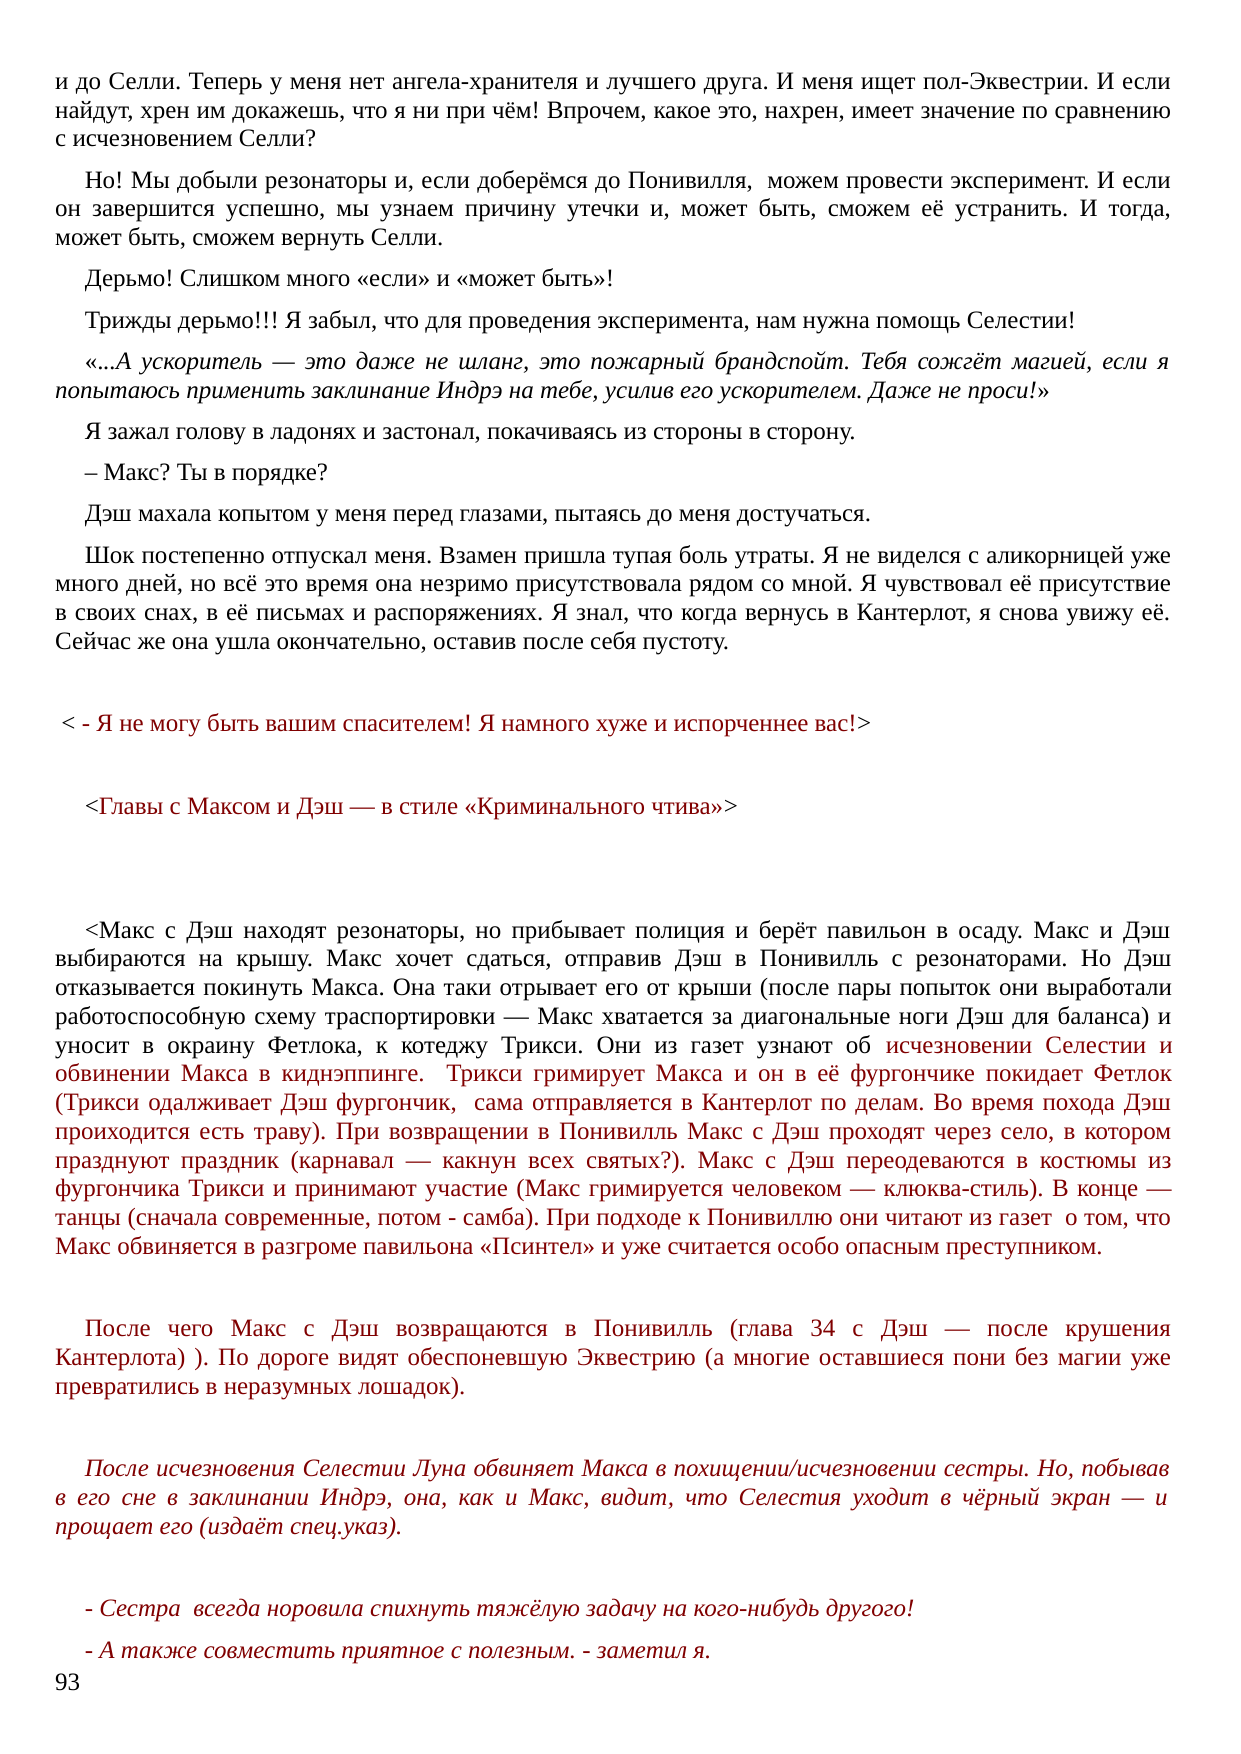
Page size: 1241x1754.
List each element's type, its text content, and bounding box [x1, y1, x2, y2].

text Но! Мы добыли резонаторы и, если доберёмся до Понивилля, можем провести эксперимент. И если он завершится успешно, мы узнаем причину утечки и, может быть, сможем её устранить. И тогда, может быть, сможем вернуть Селли. [55, 165, 1173, 251]
text – Макс? Ты в порядке? [55, 457, 1173, 486]
text - А также совместить приятное с полезным. - заметил я. [55, 1635, 1173, 1663]
text < - Я не могу быть вашим спасителем! Я намного хуже и испорченнее вас!> [55, 708, 1173, 737]
text Я зажал голову в ладонях и застонал, покачиваясь из стороны в сторону. [55, 416, 1173, 445]
text - Сестра всегда норовила спихнуть тяжёлую задачу на кого-нибудь другого! [55, 1593, 1173, 1622]
text Дэш махала копытом у меня перед глазами, пытаясь до меня достучаться. [55, 498, 1173, 527]
text <Главы с Максом и Дэш — в стиле «Криминального чтива»> [55, 791, 1173, 820]
text Трижды дерьмо!!! Я забыл, что для проведения эксперимента, нам нужна помощь Селестии! [55, 305, 1173, 333]
text Дерьмо! Слишком много «если» и «может быть»! [55, 263, 1173, 292]
text После чего Макс с Дэш возвращаются в Понивилль (глава 34 с Дэш — после крушения Кантерлота) ). По дороге видят обеспоневшую Эквестрию (а многие оставшиеся пони без магии уже превратились в неразумных лошадок). [55, 1313, 1173, 1400]
text <Макс с Дэш находят резонаторы, но прибывает полиция и берёт павильон в осаду. Макс и Дэш выбираются на крышу. Макс хочет сдаться, отправив Дэш в Понивилль с резонаторами. Но Дэш отказывается покинуть Макса. Она таки отрывает его от крыши (после пары попыток они выработали работоспособную схему траспортировки — Макс хватается за диагональные ноги Дэш для баланса) и уносит в окраину Фетлока, к котеджу Трикси. Они из газет узнают об исчезновении Селестии и обвинении Макса в киднэппинге. Трикси гримирует Макса и он в её фургончике покидает Фетлок (Трикси одалживает Дэш фургончик, сама отправляется в Кантерлот по делам. Во время похода Дэш проиходится есть траву). При возвращении в Понивилль Макс с Дэш проходят через село, в котором празднуют праздник (карнавал — какнун всех святых?). Макс с Дэш переодеваются в костюмы из фургончика Трикси и принимают участие (Макс гримируется человеком — клюква-стиль). В конце — танцы (сначала современные, потом - самба). При подходе к Понивиллю они читают из газет о том, что Макс обвиняется в разгроме павильона «Псинтел» и уже считается особо опасным преступником. [55, 915, 1173, 1260]
text «...А ускоритель — это даже не шланг, это пожарный брандспойт. Тебя сожгёт магией, если я попытаюсь применить заклинание Индрэ на тебе, усилив его ускорителем. Даже не проси!» [55, 346, 1173, 403]
text После исчезновения Селестии Луна обвиняет Макса в похищении/исчезновении сестры. Но, побывав в его сне в заклинании Индрэ, она, как и Макс, видит, что Селестия уходит в чёрный экран — и прощает его (издаёт спец.указ). [55, 1453, 1173, 1540]
text Шок постепенно отпускал меня. Взамен пришла тупая боль утраты. Я не виделся с аликорницей уже много дней, но всё это время она незримо присутствовала рядом со мной. Я чувствовал её присутствие в своих снах, в её письмах и распоряжениях. Я знал, что когда вернусь в Кантерлот, я снова увижу её. Сейчас же она ушла окончательно, оставив после себя пустоту. [55, 540, 1173, 655]
text и до Селли. Теперь у меня нет ангела-хранителя и лучшего друга. И меня ищет пол-Эквестрии. И если найдут, хрен им докажешь, что я ни при чём! Впрочем, какое это, нахрен, имеет значение по сравнению с исчезновением Селли? [55, 66, 1173, 152]
